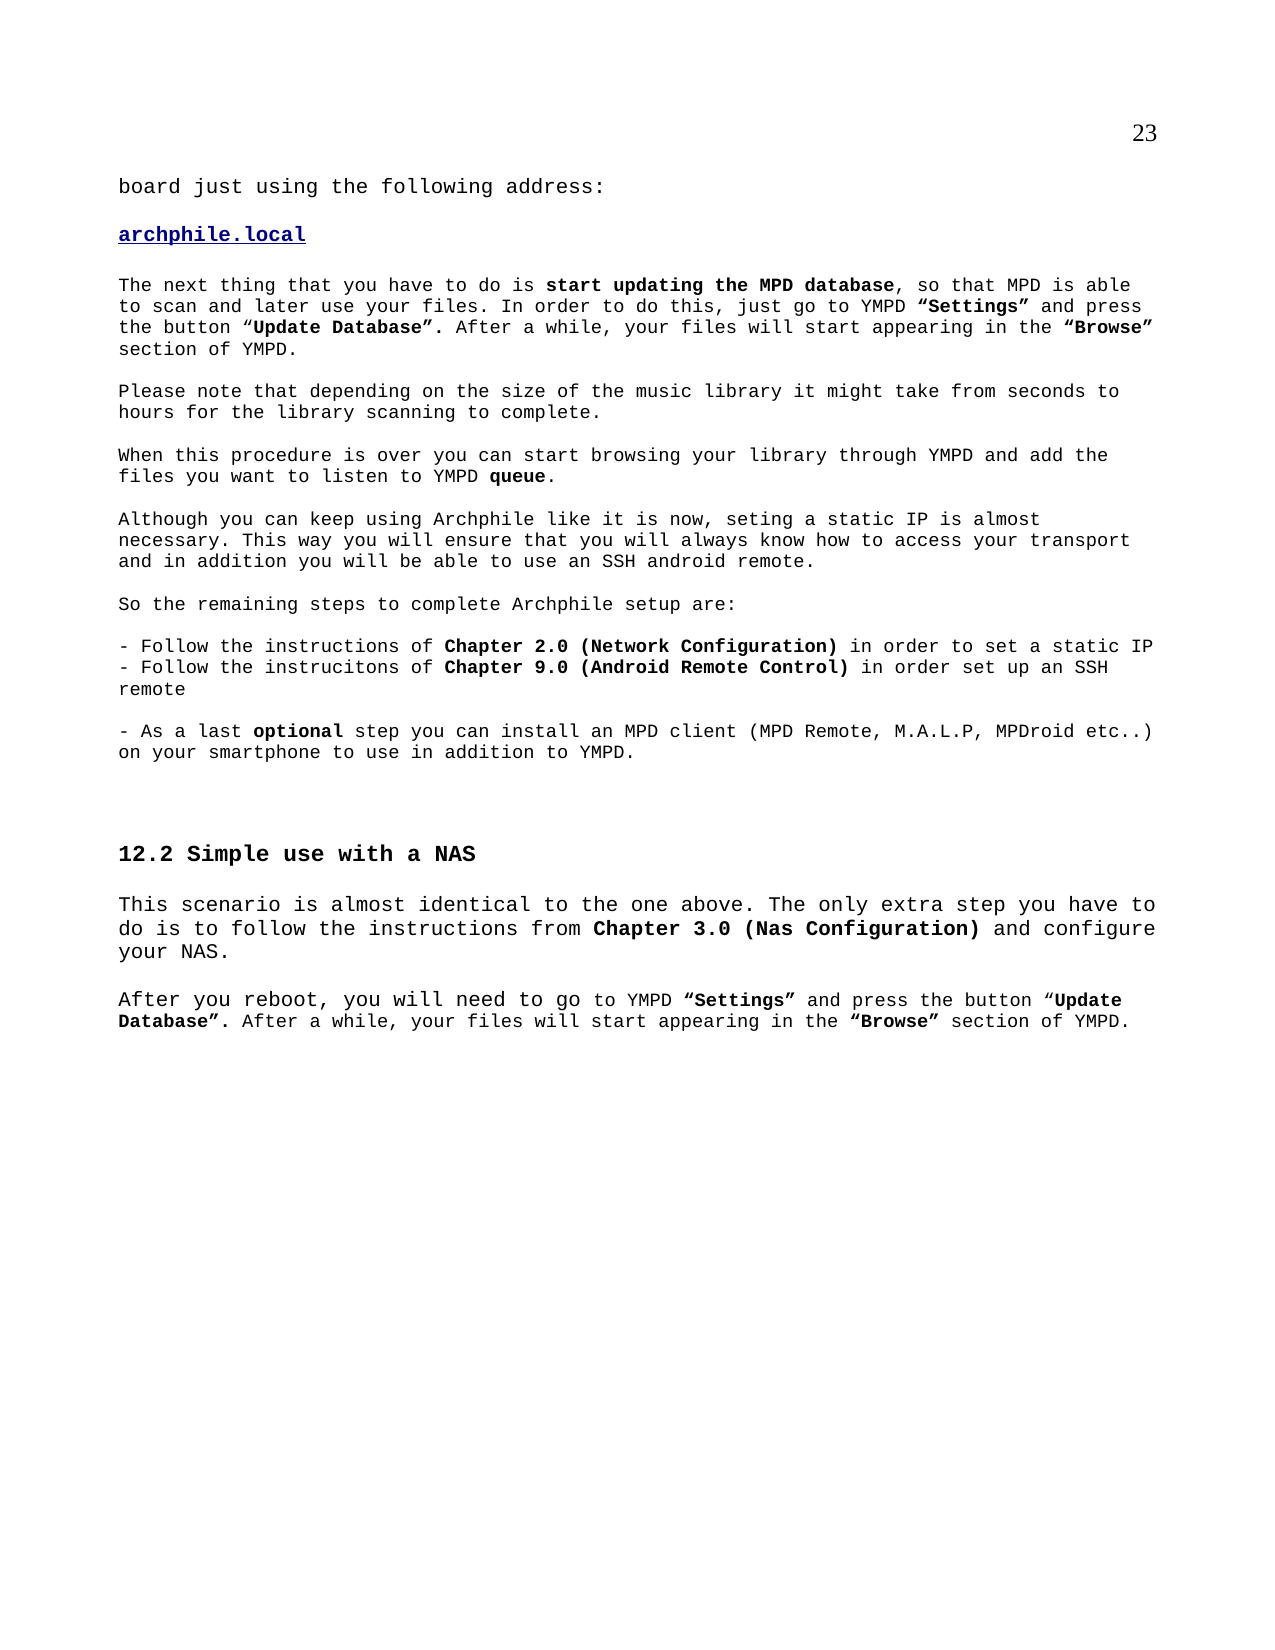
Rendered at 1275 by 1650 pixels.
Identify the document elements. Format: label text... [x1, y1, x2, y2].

text Although you can keep using Archphile like it is now, seting a static IP is almost necessary. This way you will ensure that you will always know how to access your transport and in addition you will be able to use an SSH android remote. [118, 509, 1157, 573]
text - Follow the instrucitons of Chapter 9.0 (Android Remote Control) in order set up an SSH remote [118, 658, 1157, 701]
text board just using the following address: [118, 176, 1157, 200]
text When this procedure is over you can start browsing your library through YMPD and add the files you want to listen to YMPD queue. [118, 446, 1157, 488]
text 12.2 Simple use with a NAS [118, 842, 1157, 868]
text - Follow the instructions of Chapter 2.0 (Network Configuration) in order to set a static IP [118, 637, 1157, 658]
text After you reboot, you will need to go to YMPD “Settings” and press the button “Update Database”. After a while, your files will start appearing in the “Browse” section of YMPD. [118, 989, 1157, 1033]
text Please note that depending on the size of the music library it might take from seconds to hours for the library scanning to complete. [118, 382, 1157, 424]
text So the remaining steps to complete Archphile setup are: [118, 594, 1157, 616]
text archphile.local [118, 224, 1157, 247]
text This scenario is almost identical to the one above. The only extra step you have to do is to follow the instructions from Chapter 3.0 (Nas Configuration) and configure your NAS. [118, 894, 1157, 965]
text - As a last optional step you can install an MPD client (MPD Remote, M.A.L.P, MPDroid etc..) on your smartphone to use in addition to YMPD. [118, 722, 1157, 764]
text The next thing that you have to do is start updating the MPD database, so that MPD is able to scan and later use your files. In order to do this, just go to YMPD “Settings” and press the button “Update Database”. After a while, your files will start appearing in the “Browse” section of YMPD. [118, 276, 1157, 361]
